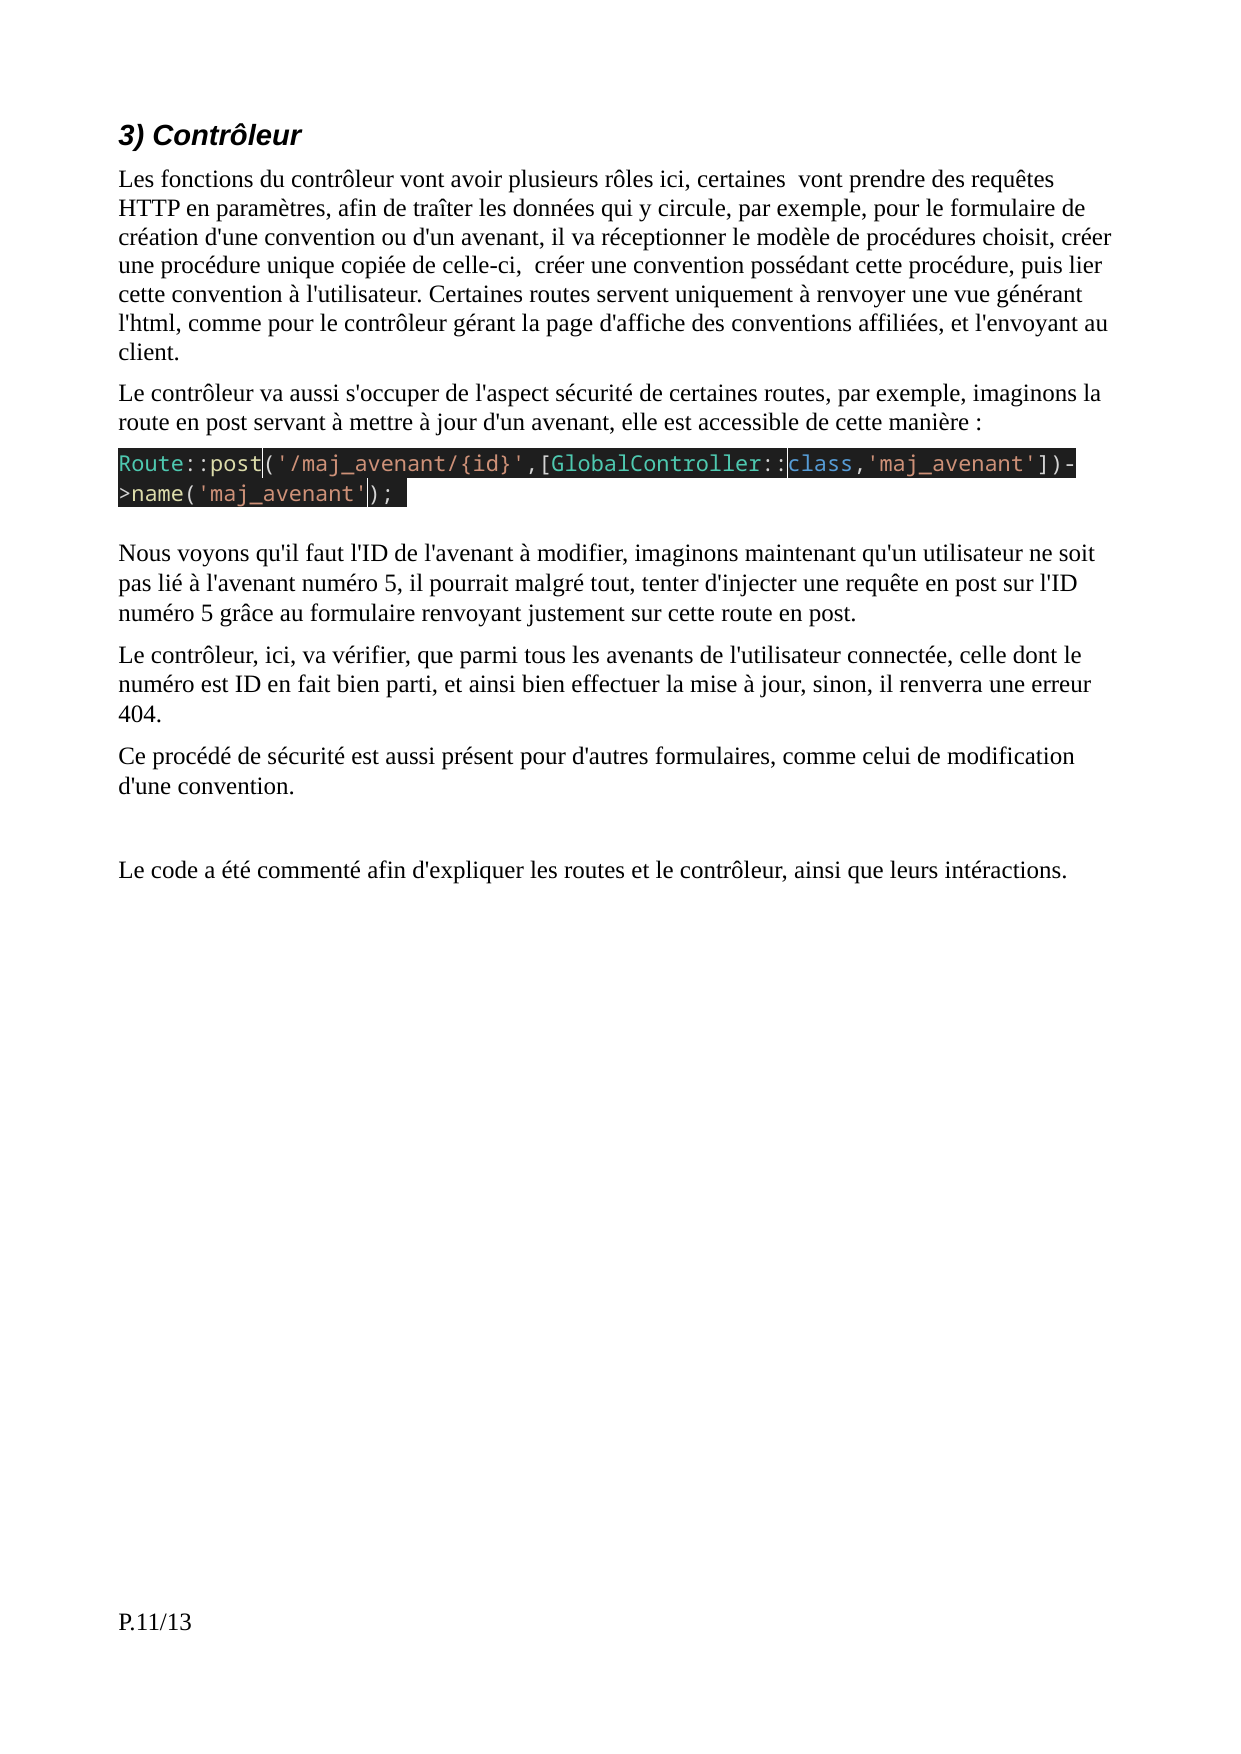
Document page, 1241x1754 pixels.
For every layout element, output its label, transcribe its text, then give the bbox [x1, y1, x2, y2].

text Le contrôleur va aussi s'occuper de l'aspect sécurité de certaines routes, par exemple, imaginons la route en post servant à mettre à jour d'un avenant, elle est accessible de cette manière : [118, 378, 1122, 435]
text Le code a été commenté afin d'expliquer les routes et le contrôleur, ainsi que leurs intéractions. [118, 854, 1122, 884]
text Les fonctions du contrôleur vont avoir plusieurs rôles ici, certaines vont prendre des requêtes HTTP en paramètres, afin de traîter les données qui y circule, par exemple, pour le formulaire de création d'une convention ou d'un avenant, il va réceptionner le modèle de procédures choisit, créer une procédure unique copiée de celle-ci, créer une convention possédant cette procédure, puis lier cette convention à l'utilisateur. Certaines routes servent uniquement à renvoyer une vue générant l'html, comme pour le contrôleur gérant la page d'affiche des conventions affiliées, et l'envoyant au client. [118, 164, 1122, 365]
text Route::post('/maj_avenant/{id}',[GlobalController::class,'maj_avenant'])->name('maj_avenant'); [118, 448, 1122, 507]
text Ce procédé de sécurité est aussi présent pour d'autres formulaires, comme celui de modification d'une convention. [118, 740, 1122, 800]
text Nous voyons qu'il faut l'ID de l'avenant à modifier, imaginons maintenant qu'un utilisateur ne soit pas lié à l'avenant numéro 5, il pourrait malgré tout, tenter d'injecter une requête en post sur l'ID numéro 5 grâce au formulaire renvoyant justement sur cette route en post. [118, 537, 1122, 626]
text Le contrôleur, ici, va vérifier, que parmi tous les avenants de l'utilisateur connectée, celle dont le numéro est ID en fait bien parti, et ainsi bien effectuer la mise à jour, sinon, il renverra une erreur 404. [118, 639, 1122, 728]
subtitle 3) Contrôleur [118, 118, 1122, 152]
